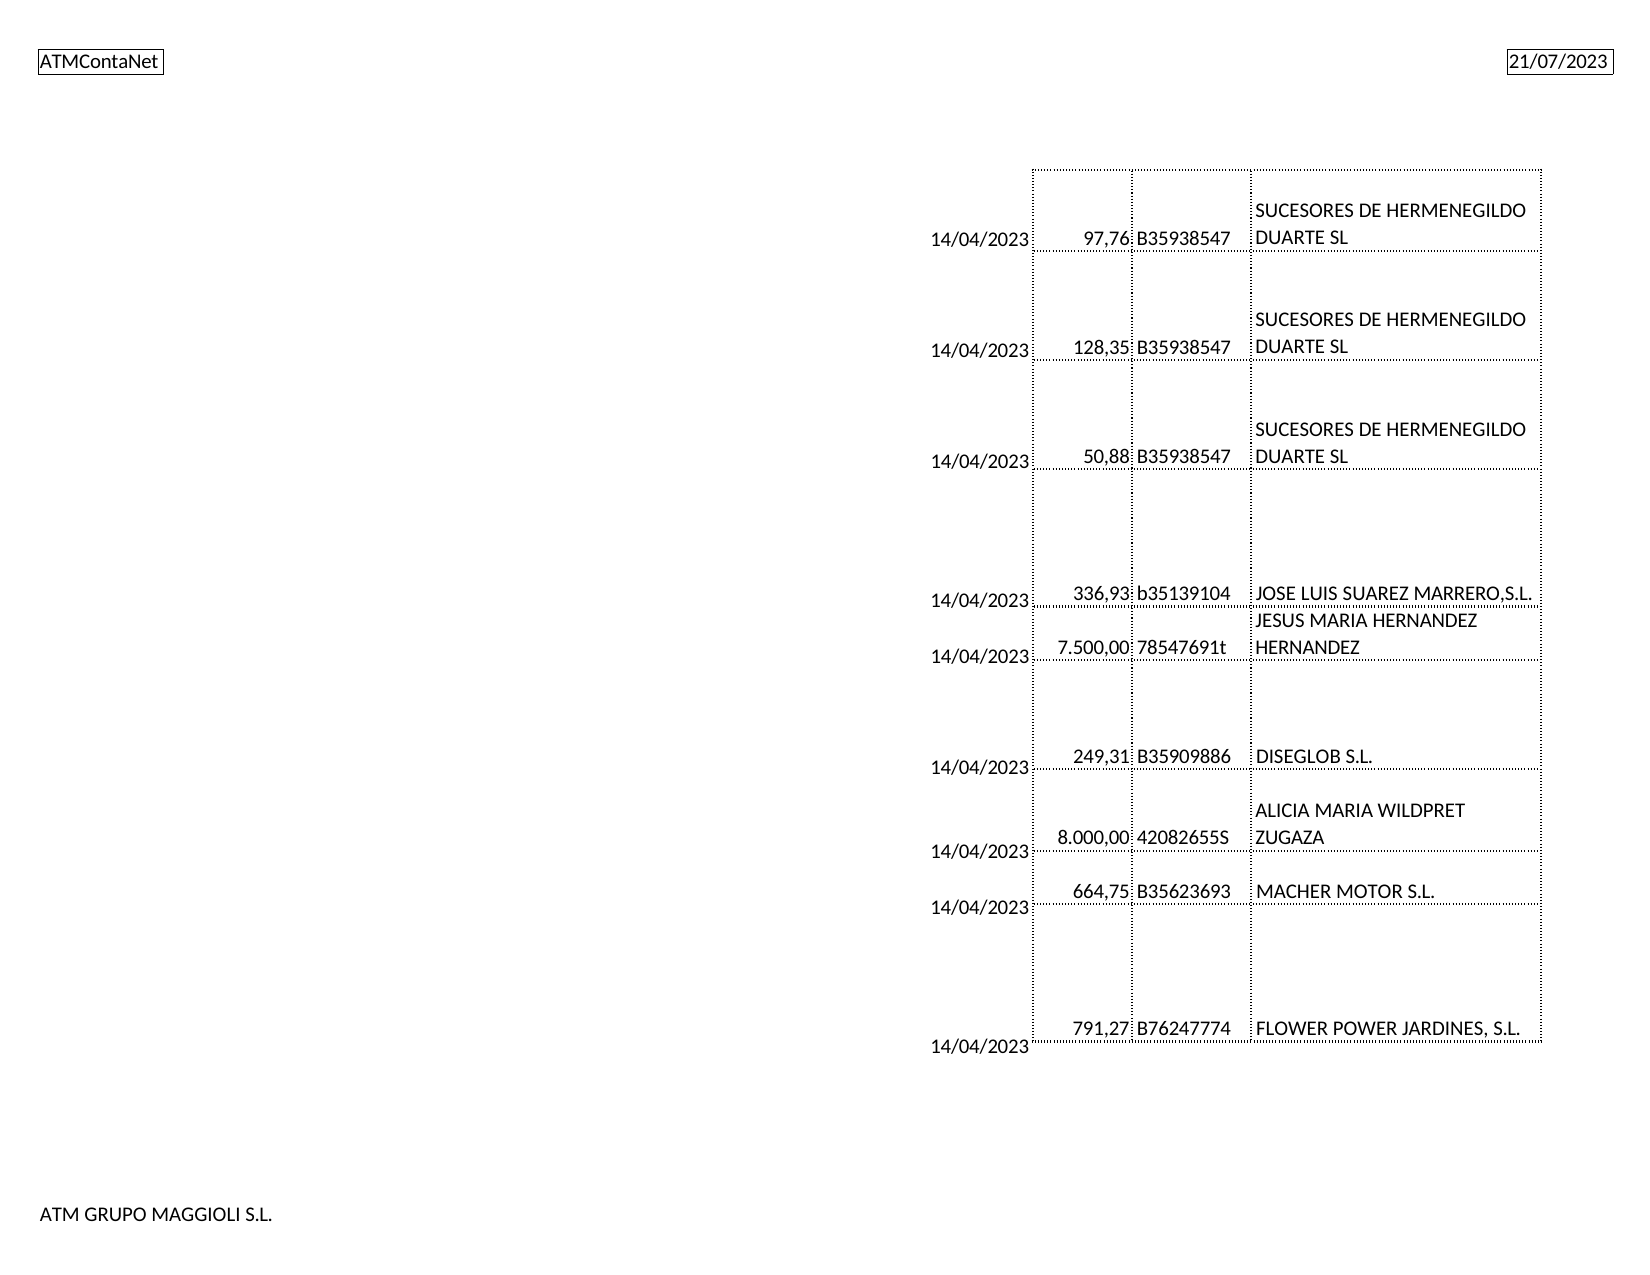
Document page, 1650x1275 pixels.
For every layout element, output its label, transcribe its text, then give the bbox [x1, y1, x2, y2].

text ALICIA MARIA WILDPRET ZUGAZA [1255, 795, 1525, 849]
text 7.500,00 [1034, 635, 1130, 659]
text 14/04/2023 [928, 448, 1032, 474]
text 14/04/2023 [928, 226, 1031, 251]
text 336,93 [1034, 582, 1130, 605]
text MACHER MOTOR S.L. [1256, 879, 1540, 903]
text B35938547 [1137, 444, 1249, 468]
text FLOWER POWER JARDINES, S.L. [1256, 1017, 1540, 1040]
text b35139104 [1137, 582, 1249, 605]
text SUCESORES DE HERMENEGILDO DUARTE SL [1255, 196, 1540, 250]
text JOSE LUIS SUAREZ MARRERO,S.L. [1256, 582, 1540, 605]
text DISEGLOB S.L. [1256, 744, 1540, 768]
text 664,75 [1034, 879, 1130, 903]
text SUCESORES DE HERMENEGILDO DUARTE SL [1255, 305, 1540, 359]
text 14/04/2023 [928, 754, 1031, 780]
text 78547691t [1137, 635, 1249, 659]
text 14/04/2023 [928, 588, 1031, 613]
text 128,35 [1034, 335, 1130, 359]
text B35938547 [1136, 226, 1249, 250]
text 8.000,00 [1034, 826, 1129, 849]
text SUCESORES DE HERMENEGILDO DUARTE SL [1255, 414, 1540, 468]
text 791,27 [1034, 1017, 1129, 1040]
text HERNANDEZ [1255, 635, 1540, 659]
text 249,31 [1034, 744, 1130, 768]
text 50,88 [1034, 444, 1130, 468]
text 97,76 [1034, 226, 1130, 250]
text 14/04/2023 [928, 1033, 1031, 1058]
text 14/04/2023 [928, 894, 1031, 919]
text B35623693 [1137, 879, 1249, 903]
text B76247774 [1137, 1017, 1249, 1040]
text 14/04/2023 [928, 838, 1031, 863]
text B35909886 [1137, 744, 1249, 768]
text B35938547 [1137, 335, 1249, 359]
text 14/04/2023 [928, 337, 1031, 363]
text JESUS MARIA HERNANDEZ [1255, 607, 1540, 633]
text 14/04/2023 [928, 643, 1032, 669]
text 42082655S [1137, 826, 1249, 849]
